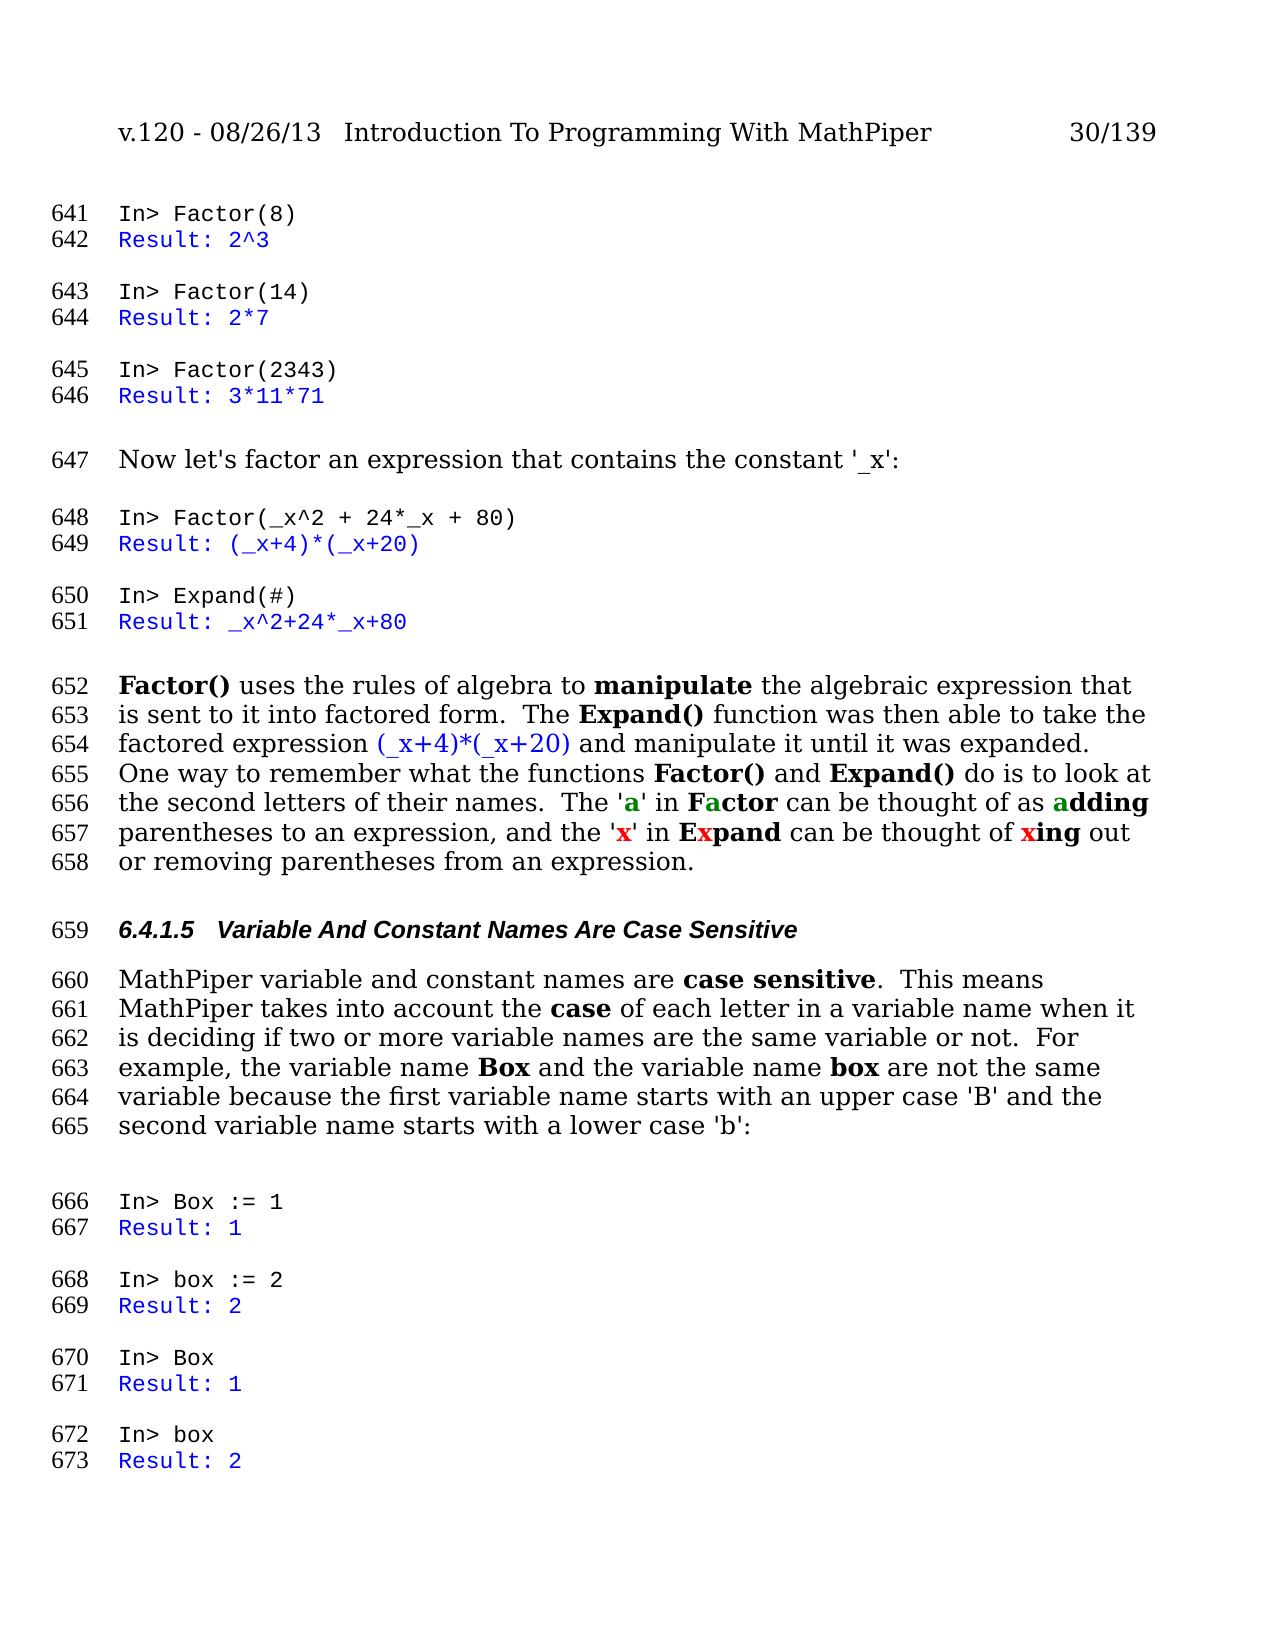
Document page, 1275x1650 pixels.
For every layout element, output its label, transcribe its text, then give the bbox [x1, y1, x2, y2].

text Result: 2 [118, 1294, 1157, 1320]
text In> Factor(14) [118, 281, 1157, 306]
text MathPiper variable and constant names are case sensitive. This means MathPiper takes into account the case of each letter in a variable name when it is deciding if two or more variable names are the same variable or not. For example, the variable name Box and the variable name box are not the same variable because the first variable name starts with an upper case 'B' and the second variable name starts with a lower case 'b': [118, 964, 1157, 1140]
text In> Factor(_x^2 + 24*_x + 80) [118, 506, 1157, 532]
text Result: (_x+4)*(_x+20) [118, 532, 1157, 558]
text In> box [118, 1424, 1157, 1450]
text Now let's factor an expression that contains the constant '_x': [118, 445, 1157, 474]
text Result: _x^2+24*_x+80 [118, 610, 1157, 636]
text In> box := 2 [118, 1268, 1157, 1294]
text In> Box [118, 1346, 1157, 1372]
text Result: 2 [118, 1450, 1157, 1476]
text Result: 3*11*71 [118, 384, 1157, 410]
text In> Expand(#) [118, 584, 1157, 610]
text Result: 1 [118, 1216, 1157, 1242]
subtitle Variable And Constant Names Are Case Sensitive [118, 915, 1157, 944]
text Result: 2^3 [118, 229, 1157, 254]
text In> Factor(8) [118, 203, 1157, 229]
text Result: 1 [118, 1372, 1157, 1398]
text Factor() uses the rules of algebra to manipulate the algebraic expression that is sent to it into factored form. The Expand() function was then able to take the factored expression (_x+4)*(_x+20) and manipulate it until it was expanded. One way to remember what the functions Factor() and Expand() do is to look at the second letters of their names. The 'a' in Factor can be thought of as adding parentheses to an expression, and the 'x' in Expand can be thought of xing out or removing parentheses from an expression. [118, 671, 1157, 876]
text In> Factor(2343) [118, 358, 1157, 384]
text In> Box := 1 [118, 1190, 1157, 1216]
text Result: 2*7 [118, 306, 1157, 332]
